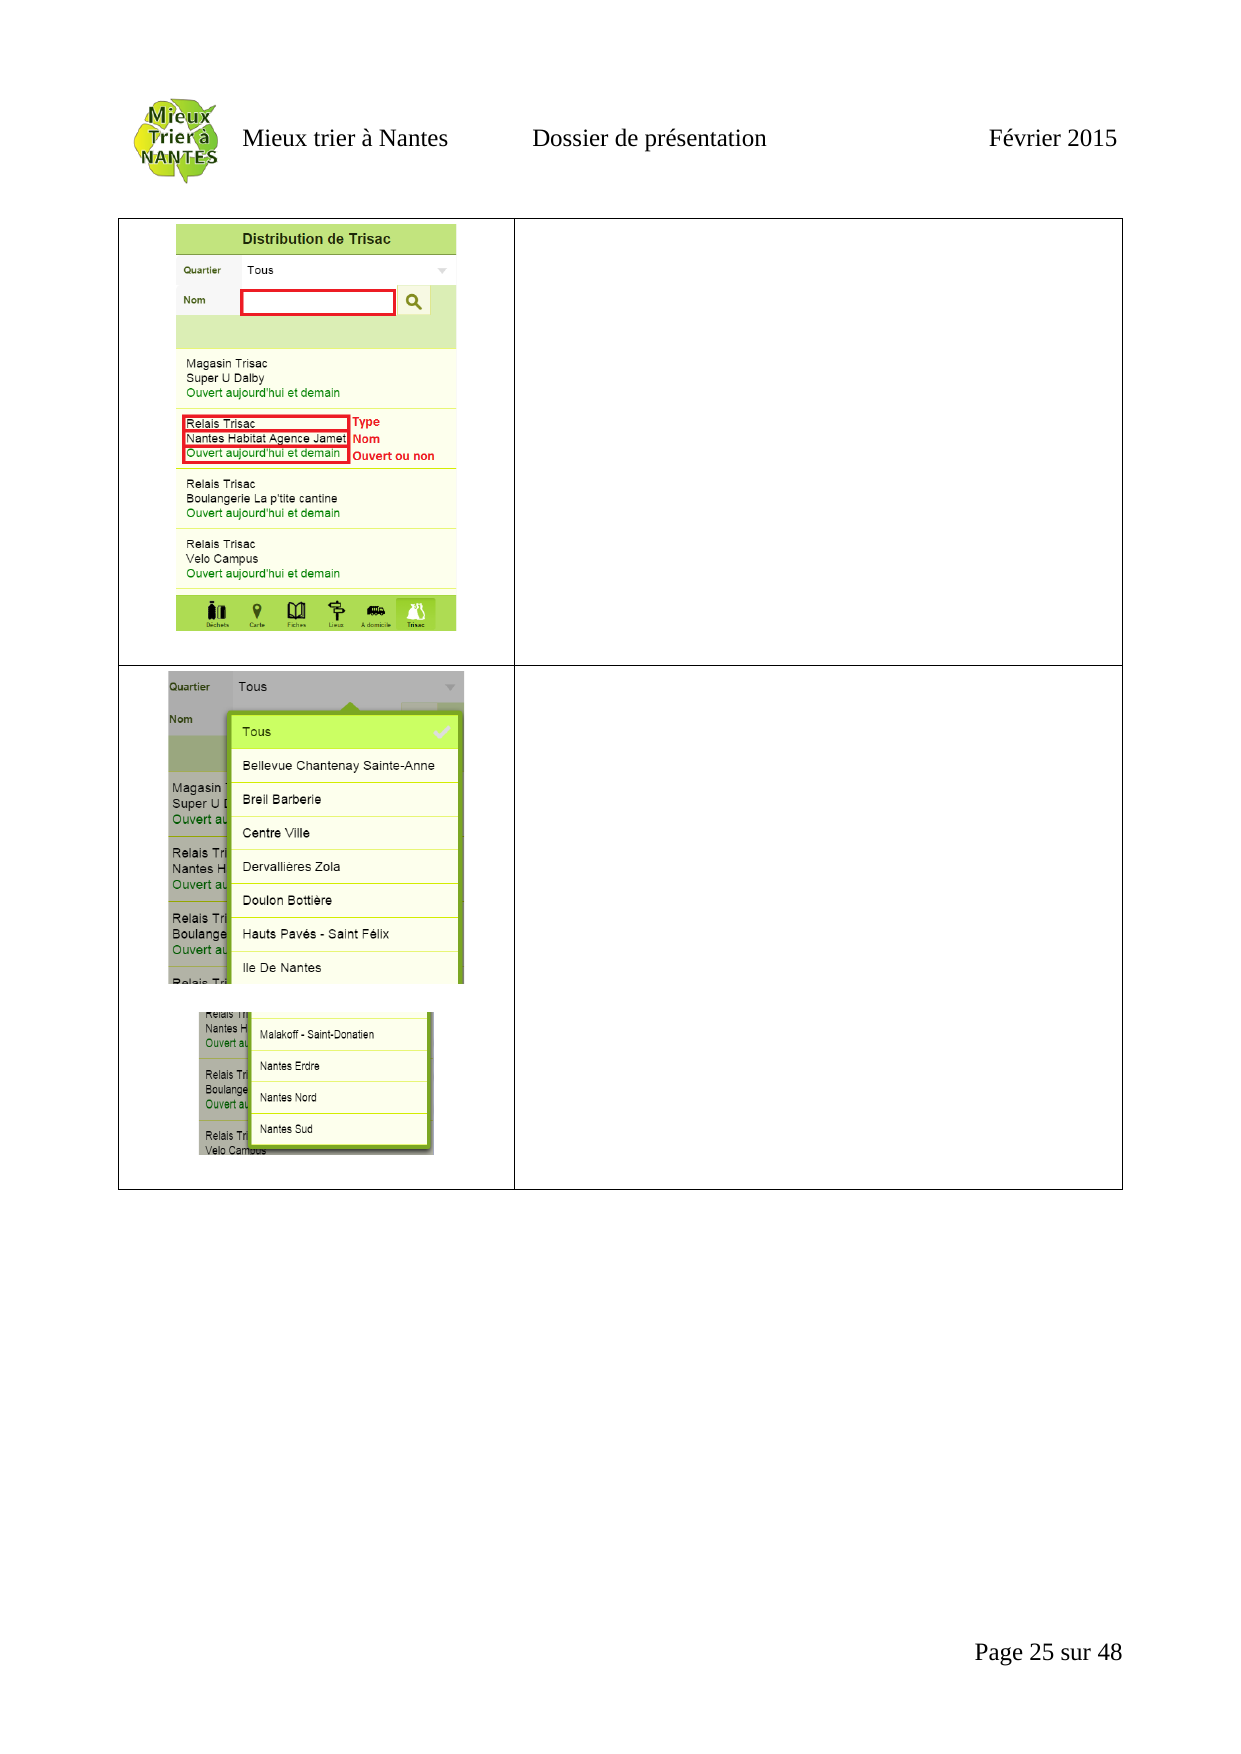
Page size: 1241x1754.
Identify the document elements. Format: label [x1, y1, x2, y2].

picture [198, 1012, 434, 1155]
picture [131, 95, 221, 185]
table_cell [119, 666, 514, 1189]
table_cell [515, 666, 1122, 1189]
picture [168, 671, 465, 984]
table_cell [119, 219, 514, 665]
table_cell [515, 219, 1122, 665]
